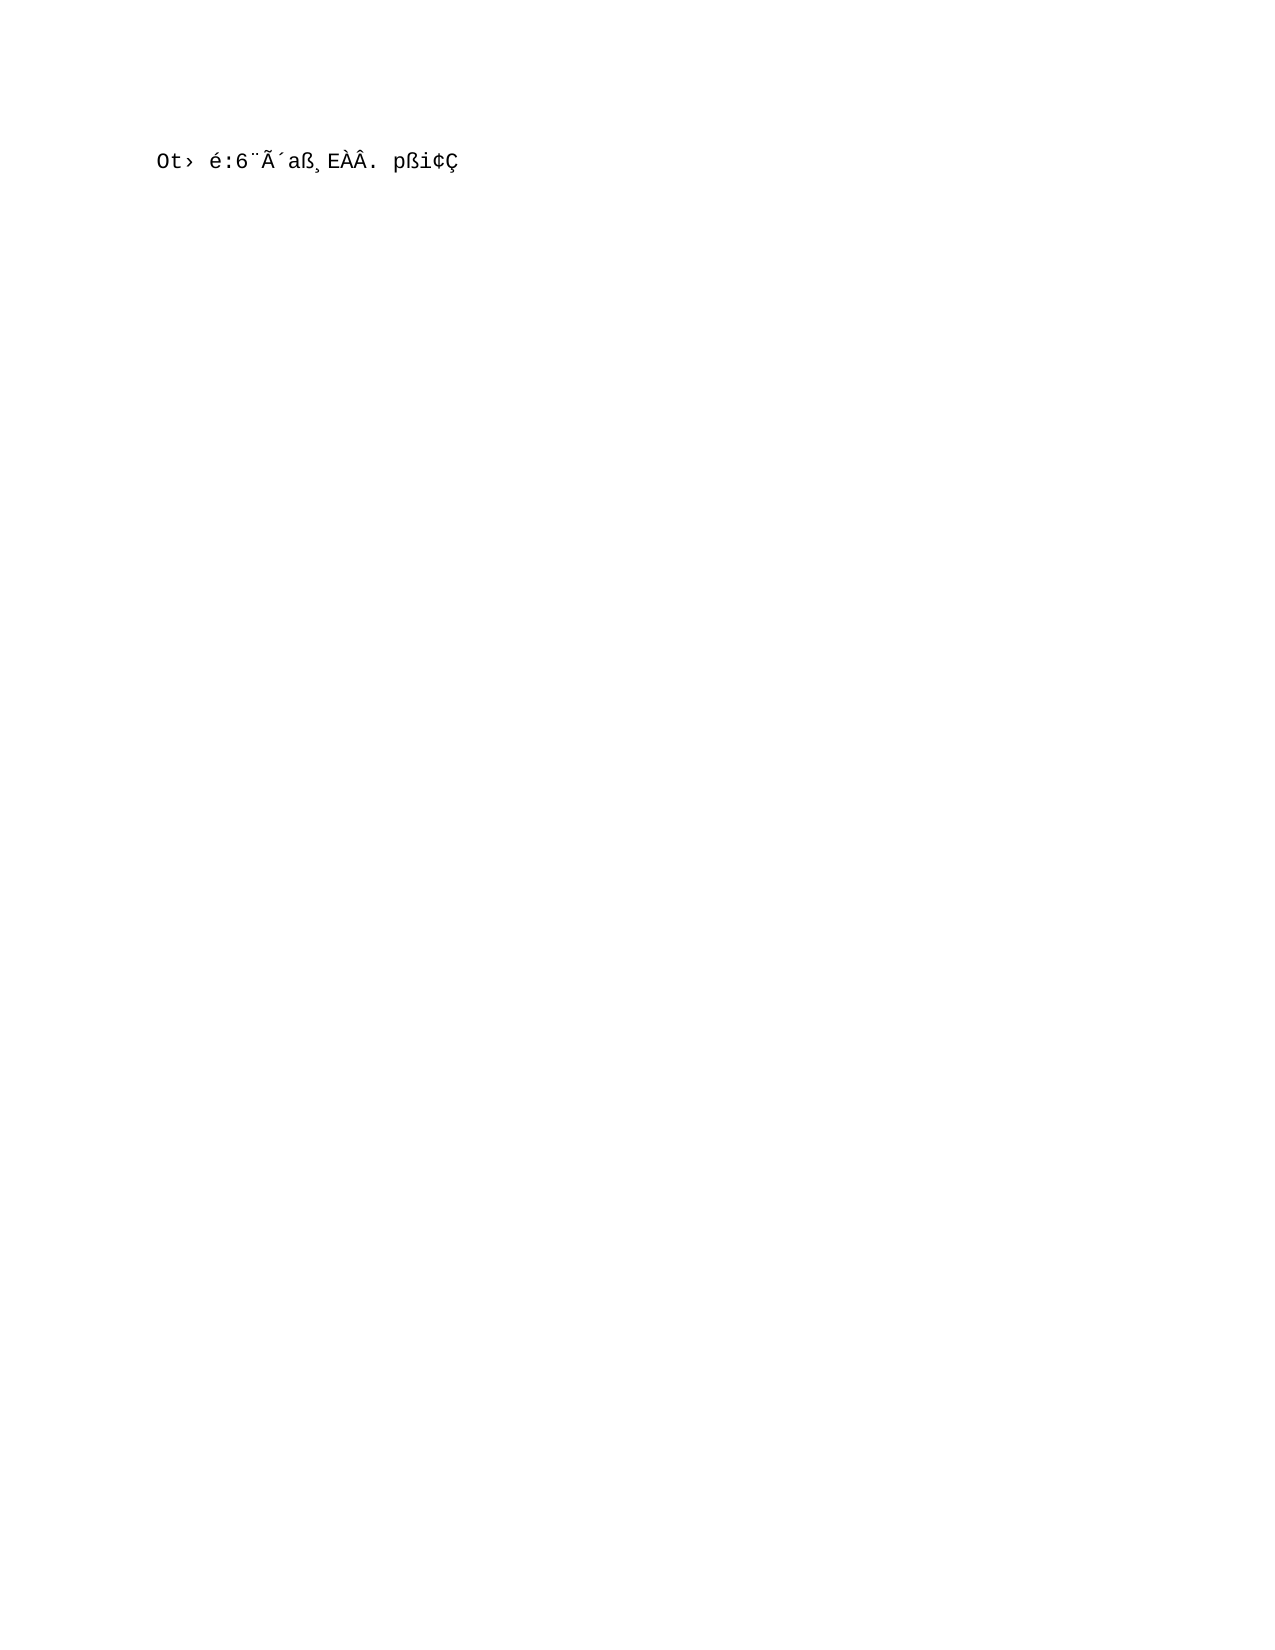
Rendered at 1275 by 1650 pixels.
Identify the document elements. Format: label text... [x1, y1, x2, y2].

text Ot› é:6¨Ã´aß¸EÀÂ. pßi¢Ç [156, 150, 1118, 175]
